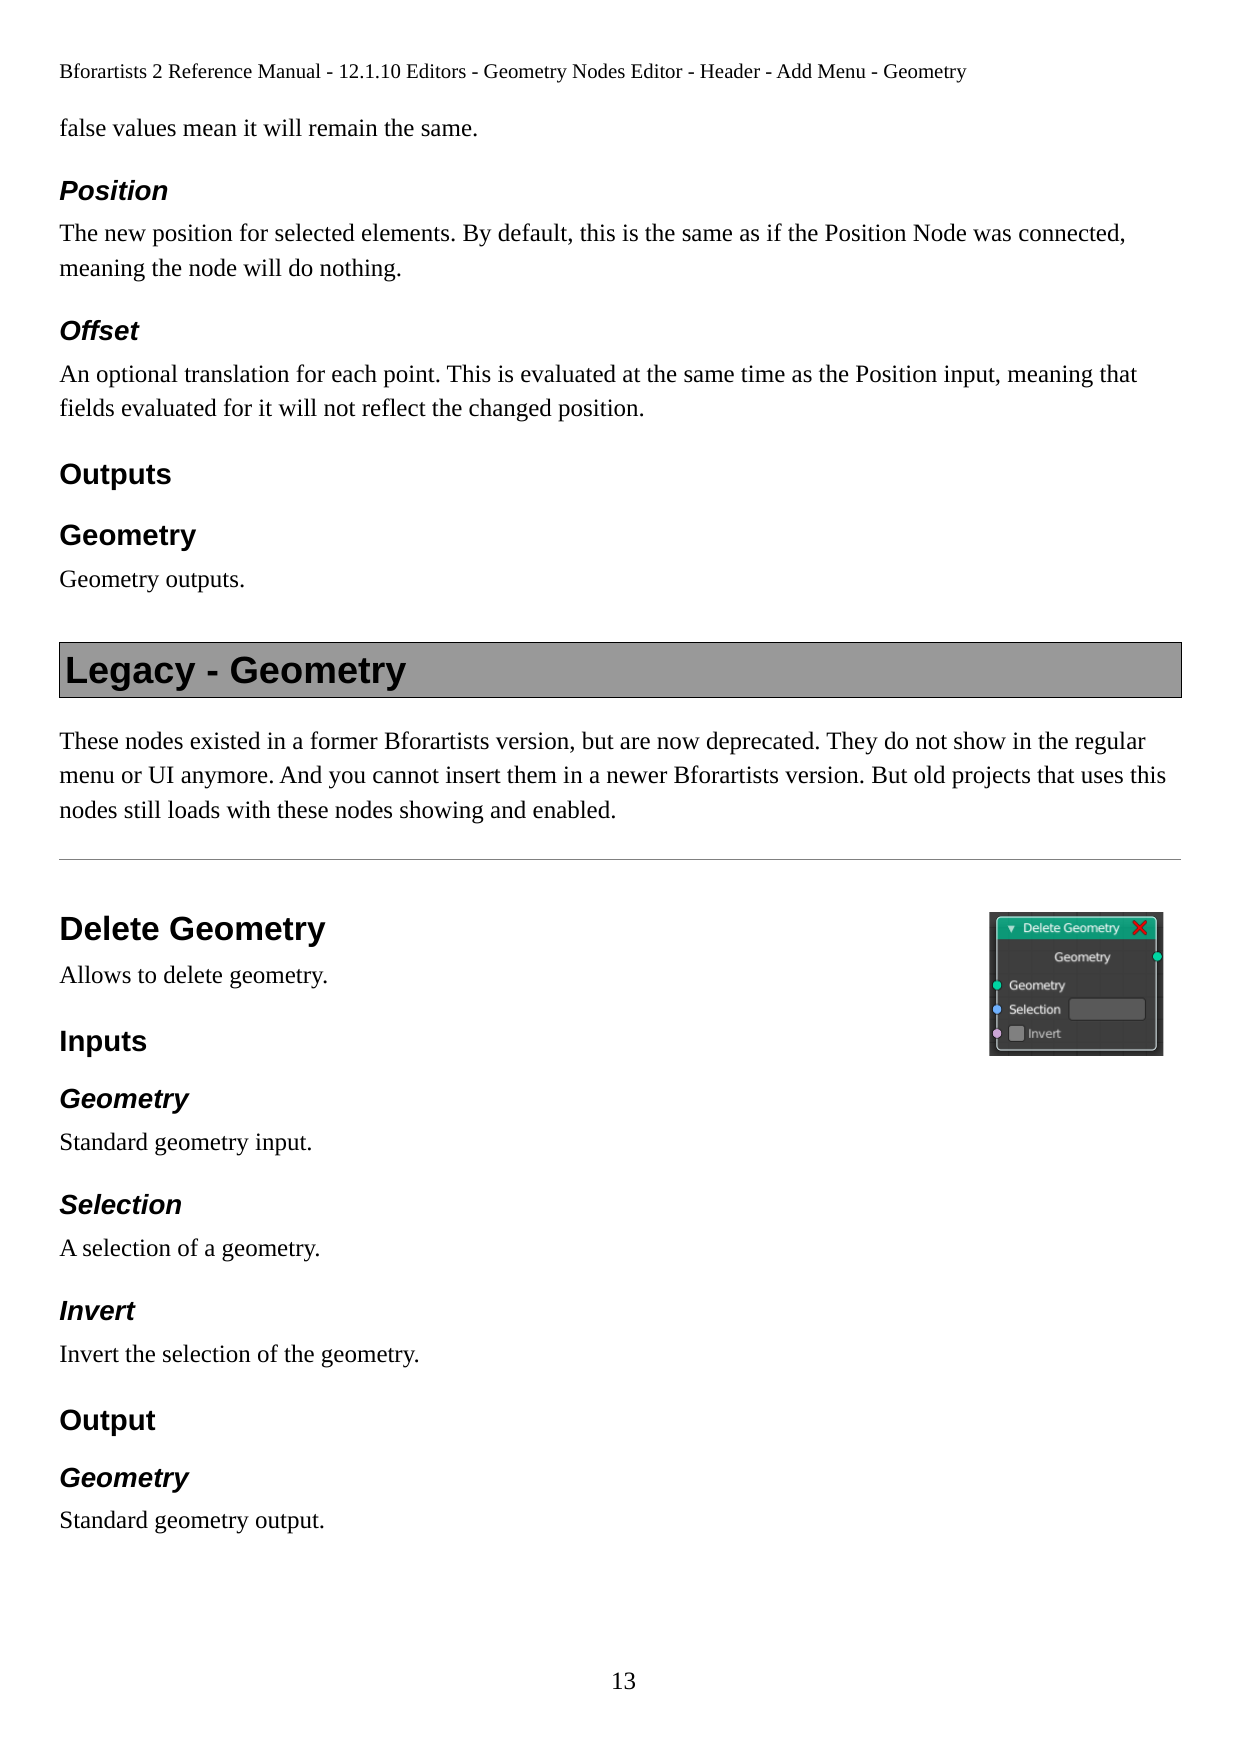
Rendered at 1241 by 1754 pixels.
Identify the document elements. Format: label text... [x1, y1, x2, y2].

table_header Legacy - Geometry [60, 643, 1181, 697]
text Allows to delete geometry. [59, 960, 989, 989]
subtitle Geometry [59, 1083, 1181, 1114]
text Geometry outputs. [59, 564, 1181, 593]
text The new position for selected elements. By default, this is the same as if the Position Node was connected, meaning the node will do nothing. [59, 218, 1181, 282]
subtitle Output [59, 1402, 1181, 1436]
subtitle Invert [59, 1294, 1181, 1326]
text false values mean it will remain the same. [59, 113, 1181, 141]
subtitle Position [59, 174, 1181, 206]
text Standard geometry input. [59, 1127, 1181, 1156]
subtitle Geometry [59, 518, 1181, 552]
text An optional translation for each point. This is evaluated at the same time as the Position input, meaning that fields evaluated for it will not reflect the changed position. [59, 359, 1181, 422]
text A selection of a geometry. [59, 1233, 1181, 1262]
subtitle Inputs [59, 1024, 1181, 1058]
subtitle Outputs [59, 457, 1181, 491]
subtitle Delete Geometry [59, 909, 1181, 948]
subtitle Geometry [59, 1461, 1181, 1493]
text These nodes existed in a former Bforartists version, but are now deprecated. They do not show in the regular menu or UI anymore. And you cannot insert them in a newer Bforartists version. But old projects that uses this nodes still loads with these nodes showing and enabled. [59, 726, 1181, 824]
picture [989, 912, 1164, 1056]
text Standard geometry output. [59, 1506, 1181, 1534]
text Invert the selection of the geometry. [59, 1339, 1181, 1368]
subtitle Offset [59, 314, 1181, 346]
subtitle Selection [59, 1188, 1181, 1220]
